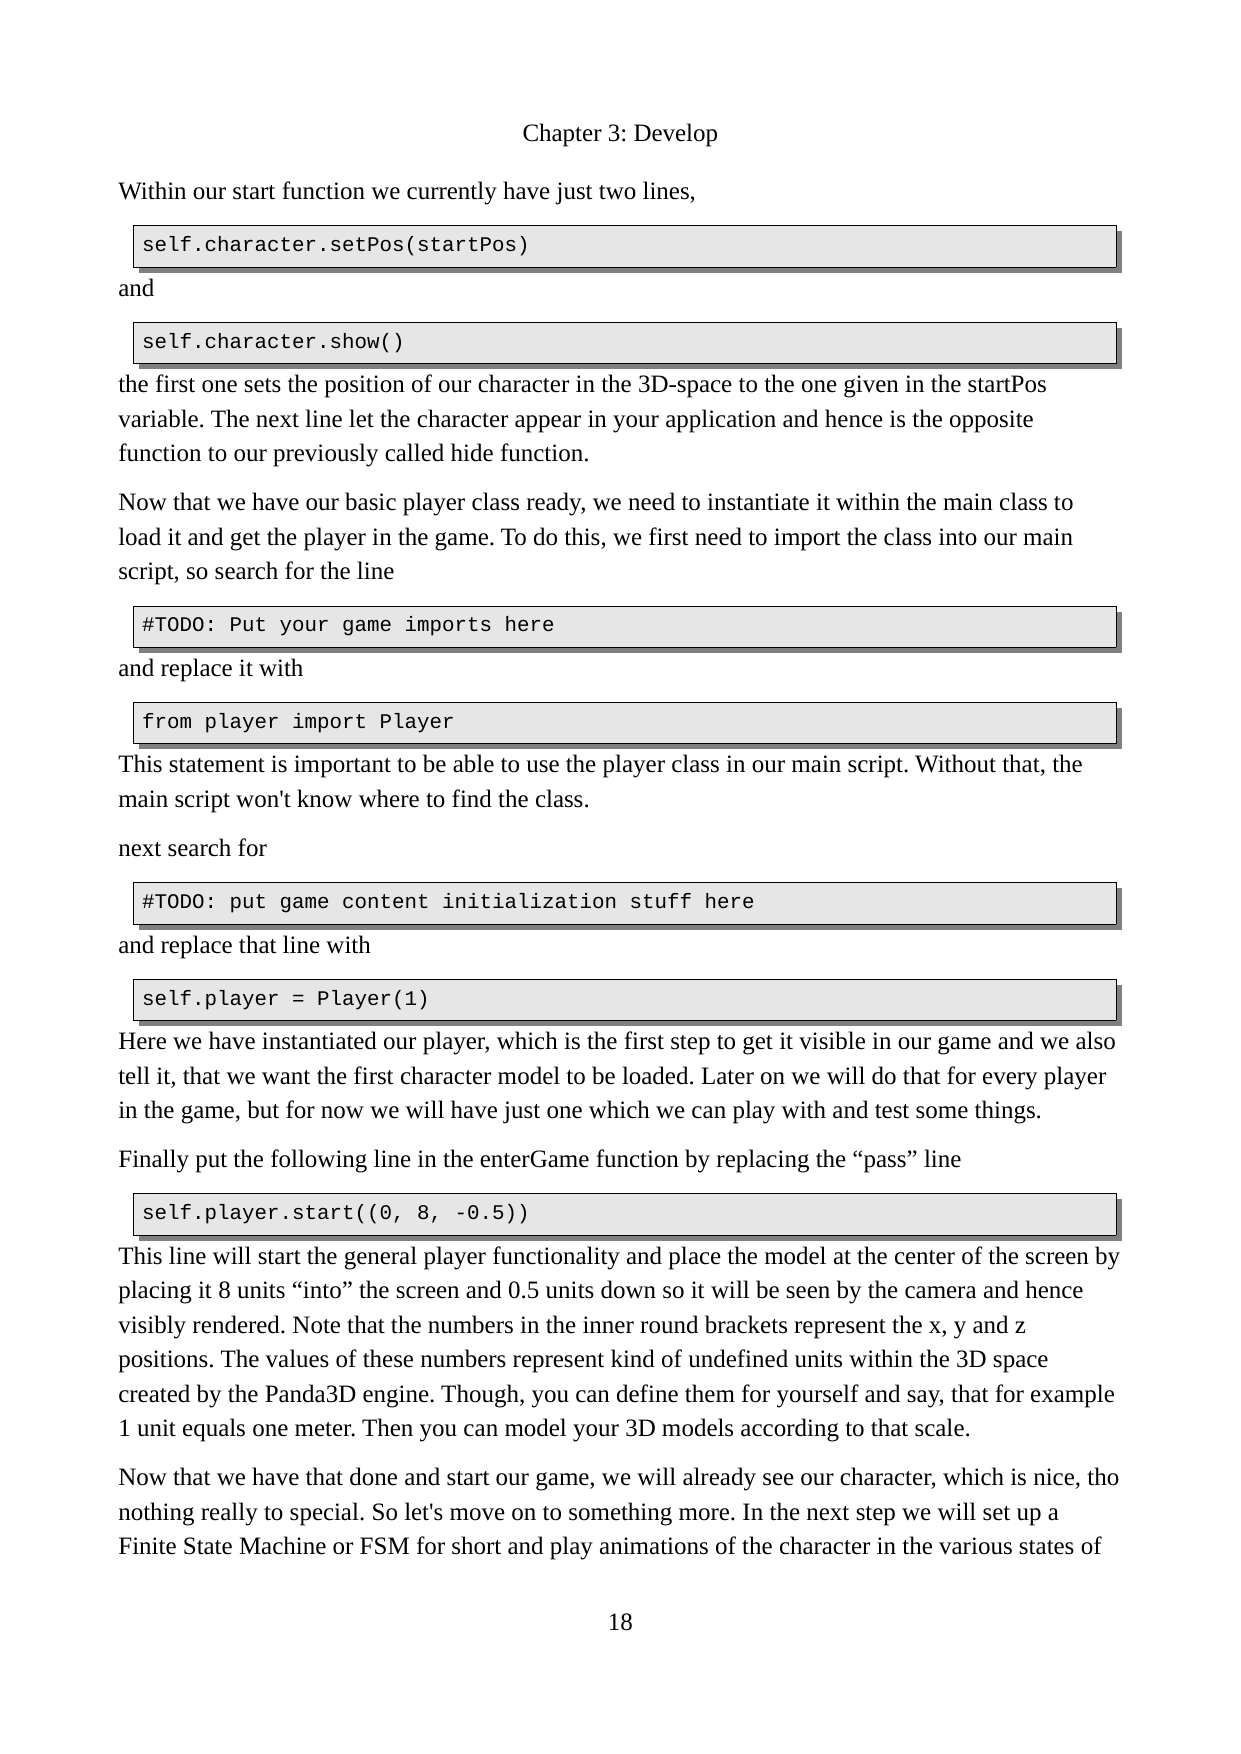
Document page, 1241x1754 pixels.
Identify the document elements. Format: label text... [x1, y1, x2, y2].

text Finally put the following line in the enterGame function by replacing the “pass” line [118, 1144, 1122, 1173]
text Now that we have that done and start our game, we will already see our character, which is nice, tho nothing really to special. So let's move on to something more. In the next step we will set up a Finite State Machine or FSM for short and play animations of the character in the various states of [118, 1462, 1122, 1560]
text and replace that line with [118, 930, 1122, 958]
text from player import Player [134, 703, 1116, 743]
text This line will start the general player functionality and place the model at the center of the screen by placing it 8 units “into” the screen and 0.5 units down so it will be seen by the camera and hence visibly rendered. Note that the numbers in the inner round brackets represent the x, y and z positions. The values of these numbers represent kind of undefined units within the 3D space created by the Panda3D engine. Though, you can define them for yourself and say, that for example 1 unit equals one meter. Then you can model your 3D models according to that scale. [118, 1241, 1122, 1442]
text and replace it with [118, 653, 1122, 682]
text the first one sets the position of our character in the 3D-space to the one given in the startPos variable. The next line let the character appear in your application and hence is the opposite function to our previously called hide function. [118, 369, 1122, 467]
text self.player = Player(1) [134, 980, 1116, 1020]
text next search for [118, 833, 1122, 862]
text This statement is important to be able to use the player class in our main script. Without that, the main script won't know where to find the class. [118, 749, 1122, 813]
text self.character.setPos(startPos) [134, 226, 1116, 267]
text self.character.show() [134, 323, 1116, 363]
text and [118, 273, 1122, 302]
text self.player.start((0, 8, -0.5)) [134, 1194, 1116, 1235]
text Here we have instantiated our player, which is the first step to get it visible in our game and we also tell it, that we want the first character model to be loaded. Later on we will do that for every player in the game, but for now we will have just one which we can play with and test some things. [118, 1026, 1122, 1124]
text Now that we have our basic player class ready, we need to instantiate it within the main class to load it and get the player in the game. To do this, we first need to import the class into our main script, so search for the line [118, 487, 1122, 585]
text #TODO: Put your game imports here [134, 607, 1116, 647]
text Within our start function we currently have just two lines, [118, 176, 1122, 205]
text #TODO: put game content initialization stuff here [134, 883, 1116, 924]
